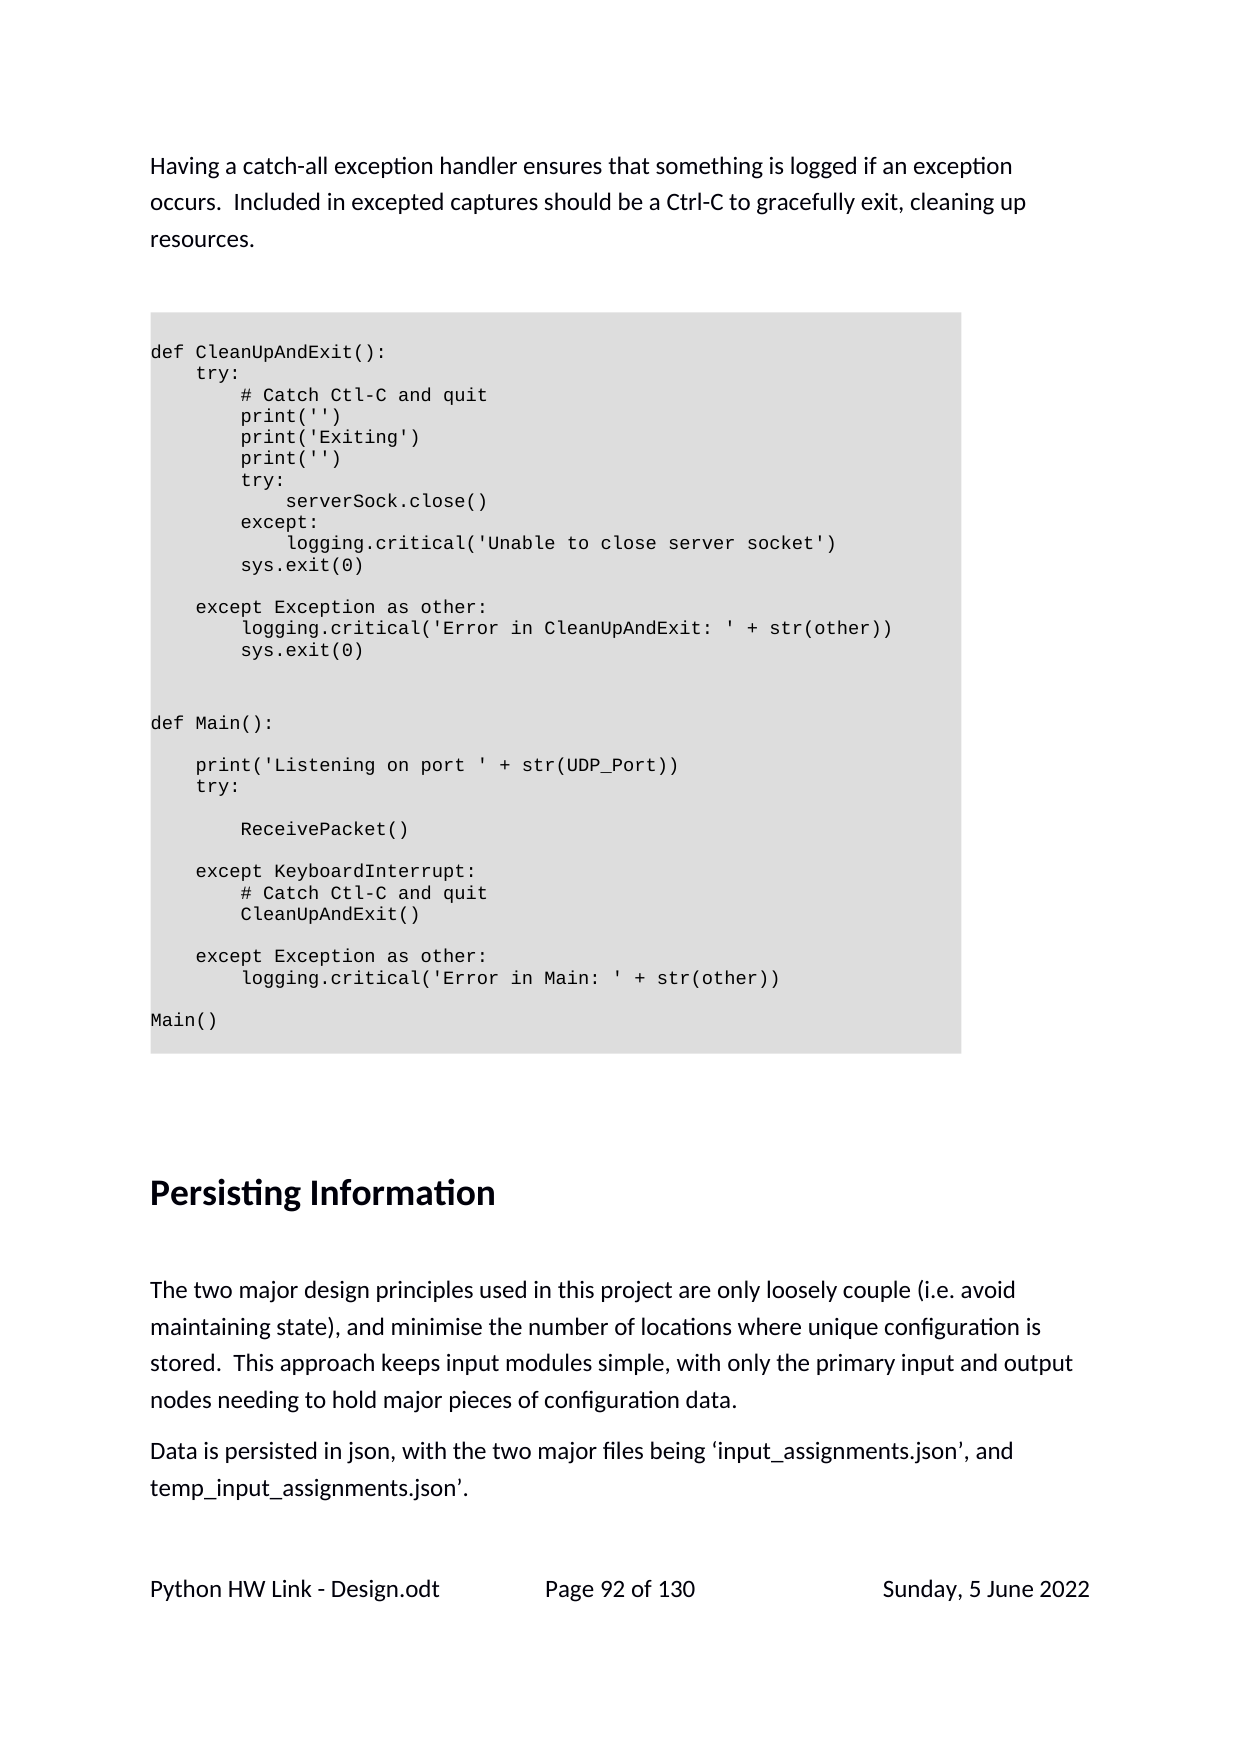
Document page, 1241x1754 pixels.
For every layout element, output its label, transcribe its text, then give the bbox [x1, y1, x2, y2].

text Data is persisted in json, with the two major files being ‘input_assignments.json’, and temp_input_assignments.json’. [150, 1435, 1090, 1502]
text Having a catch-all exception handler ensures that something is logged if an exception occurs. Included in excepted captures should be a Ctrl-C to gracefully exit, cleaning up resources. [150, 150, 1090, 254]
subtitle Persisting Information [150, 1169, 1090, 1215]
text The two major design principles used in this project are only loosely couple (i.e. avoid maintaining state), and minimise the number of locations where unique configuration is stored. This approach keeps input modules simple, with only the primary input and output nodes needing to hold major pieces of configuration data. [150, 1274, 1090, 1414]
